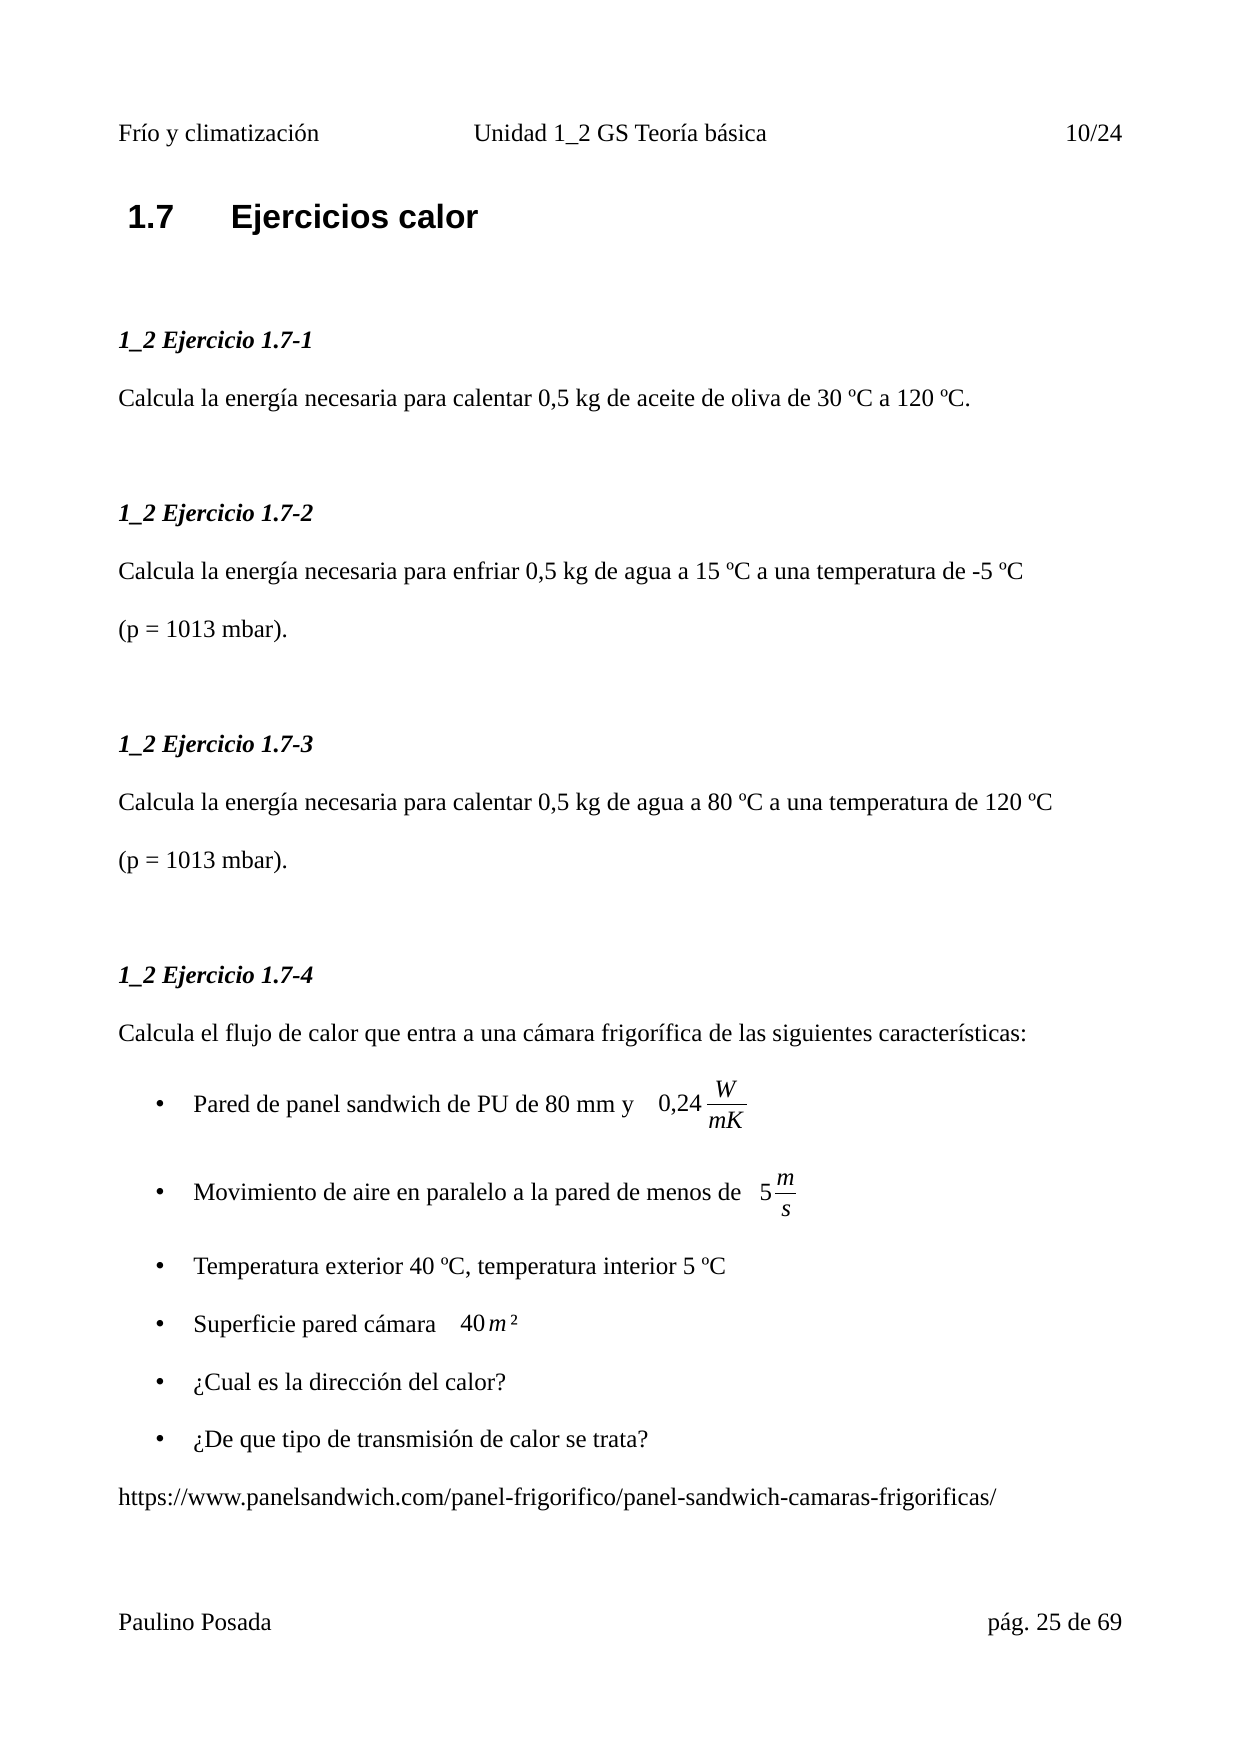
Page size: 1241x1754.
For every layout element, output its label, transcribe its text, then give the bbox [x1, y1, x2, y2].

text 1_2 Ejercicio 1.7-1 [118, 325, 1122, 354]
text Calcula la energía necesaria para calentar 0,5 kg de agua a 80 ºC a una temperatura de 120 ºC [118, 787, 1122, 816]
text 1_2 Ejercicio 1.7-4 [118, 960, 1122, 989]
list ¿Cual es la dirección del calor? [156, 1367, 1122, 1396]
subtitle Ejercicios calor [118, 197, 1122, 236]
list Temperatura exterior 40 ºC, temperatura interior 5 ºC [156, 1251, 1122, 1280]
text Calcula la energía necesaria para enfriar 0,5 kg de agua a 15 ºC a una temperatura de -5 ºC [118, 556, 1122, 585]
list ¿De que tipo de transmisión de calor se trata? [156, 1424, 1122, 1453]
text (p = 1013 mbar). [118, 614, 1122, 643]
text Calcula la energía necesaria para calentar 0,5 kg de aceite de oliva de 30 ºC a 120 ºC. [118, 383, 1122, 412]
list Movimiento de aire en paralelo a la pared de menos de [156, 1163, 1122, 1222]
text 1_2 Ejercicio 1.7-3 [118, 729, 1122, 758]
text 1_2 Ejercicio 1.7-2 [118, 498, 1122, 527]
text https://www.panelsandwich.com/panel-frigorifico/panel-sandwich-camaras-frigorificas/ [118, 1482, 1122, 1511]
text Calcula el flujo de calor que entra a una cámara frigorífica de las siguientes características: [118, 1018, 1122, 1047]
text (p = 1013 mbar). [118, 845, 1122, 873]
list Pared de panel sandwich de PU de 80 mm y [156, 1076, 1122, 1134]
list Superficie pared cámara [156, 1309, 1122, 1338]
